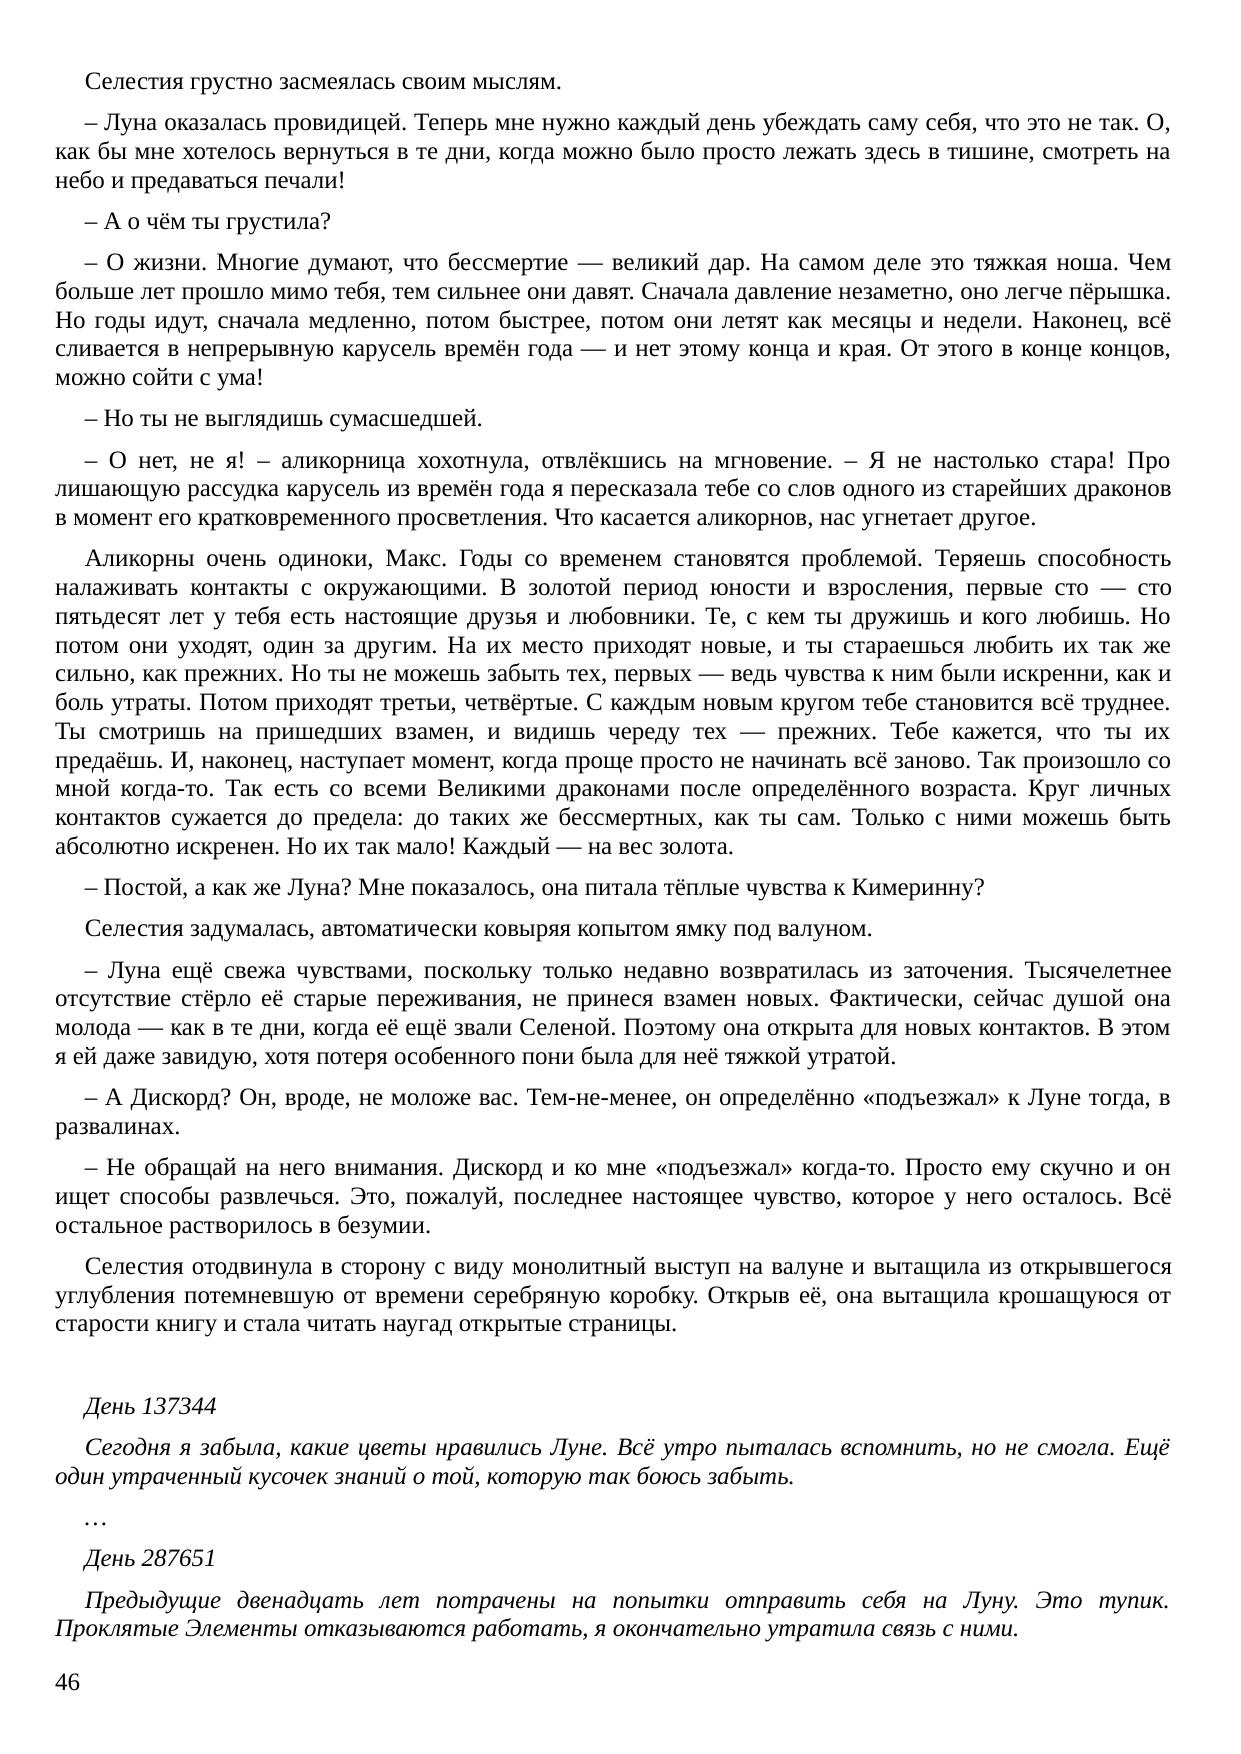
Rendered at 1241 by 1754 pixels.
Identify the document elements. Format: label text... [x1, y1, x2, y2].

text – Луна ещё свежа чувствами, поскольку только недавно возвратилась из заточения. Тысячелетнее отсутствие стёрло её старые переживания, не принеся взамен новых. Фактически, сейчас душой она молода — как в те дни, когда её ещё звали Селеной. Поэтому она открыта для новых контактов. В этом я ей даже завидую, хотя потеря особенного пони была для неё тяжкой утратой. [55, 955, 1173, 1070]
text – Но ты не выглядишь сумасшедшей. [55, 403, 1173, 432]
text – О нет, не я! – аликорница хохотнула, отвлёкшись на мгновение. – Я не настолько стара! Про лишающую рассудка карусель из времён года я пересказала тебе со слов одного из старейших драконов в момент его кратковременного просветления. Что касается аликорнов, нас угнетает другое. [55, 445, 1173, 531]
text – Не обращай на него внимания. Дискорд и ко мне «подъезжал» когда-то. Просто ему скучно и он ищет способы развлечься. Это, пожалуй, последнее настоящее чувство, которое у него осталось. Всё остальное растворилось в безумии. [55, 1152, 1173, 1238]
text – О жизни. Многие думают, что бессмертие — великий дар. На самом деле это тяжкая ноша. Чем больше лет прошло мимо тебя, тем сильнее они давят. Сначала давление незаметно, оно легче пёрышка. Но годы идут, сначала медленно, потом быстрее, потом они летят как месяцы и недели. Наконец, всё сливается в непрерывную карусель времён года — и нет этому конца и края. От этого в конце концов, можно сойти с ума! [55, 247, 1173, 391]
text Аликорны очень одиноки, Макс. Годы со временем становятся проблемой. Теряешь способность налаживать контакты с окружающими. В золотой период юности и взросления, первые сто — сто пятьдесят лет у тебя есть настоящие друзья и любовники. Те, с кем ты дружишь и кого любишь. Но потом они уходят, один за другим. На их место приходят новые, и ты стараешься любить их так же сильно, как прежних. Но ты не можешь забыть тех, первых — ведь чувства к ним были искренни, как и боль утраты. Потом приходят третьи, четвёртые. С каждым новым кругом тебе становится всё труднее. Ты смотришь на пришедших взамен, и видишь череду тех — прежних. Тебе кажется, что ты их предаёшь. И, наконец, наступает момент, когда проще просто не начинать всё заново. Так произошло со мной когда-то. Так есть со всеми Великими драконами после определённого возраста. Круг личных контактов сужается до предела: до таких же бессмертных, как ты сам. Только с ними можешь быть абсолютно искренен. Но их так мало! Каждый — на вес золота. [55, 543, 1173, 860]
text – Луна оказалась провидицей. Теперь мне нужно каждый день убеждать саму себя, что это не так. О, как бы мне хотелось вернуться в те дни, когда можно было просто лежать здесь в тишине, смотреть на небо и предаваться печали! [55, 107, 1173, 193]
text – А Дискорд? Он, вроде, не моложе вас. Тем-не-менее, он определённо «подъезжал» к Луне тогда, в развалинах. [55, 1082, 1173, 1140]
text … [55, 1502, 1173, 1531]
text День 287651 [55, 1543, 1173, 1572]
text – А о чём ты грустила? [55, 206, 1173, 235]
text День 137344 [55, 1391, 1173, 1420]
text – Постой, а как же Луна? Мне показалось, она питала тёплые чувства к Кимеринну? [55, 872, 1173, 901]
text Сегодня я забыла, какие цветы нравились Луне. Всё утро пыталась вспомнить, но не смогла. Ещё один утраченный кусочек знаний о той, которую так боюсь забыть. [55, 1432, 1173, 1490]
text Селестия задумалась, автоматически ковыряя копытом ямку под валуном. [55, 913, 1173, 942]
text Селестия грустно засмеялась своим мыслям. [55, 66, 1173, 95]
text Селестия отодвинула в сторону с виду монолитный выступ на валуне и вытащила из открывшегося углубления потемневшую от времени серебряную коробку. Открыв её, она вытащила крошащуюся от старости книгу и стала читать наугад открытые страницы. [55, 1251, 1173, 1337]
text Предыдущие двенадцать лет потрачены на попытки отправить себя на Луну. Это тупик. Проклятые Элементы отказываются работать, я окончательно утратила связь с ними. [55, 1585, 1173, 1642]
